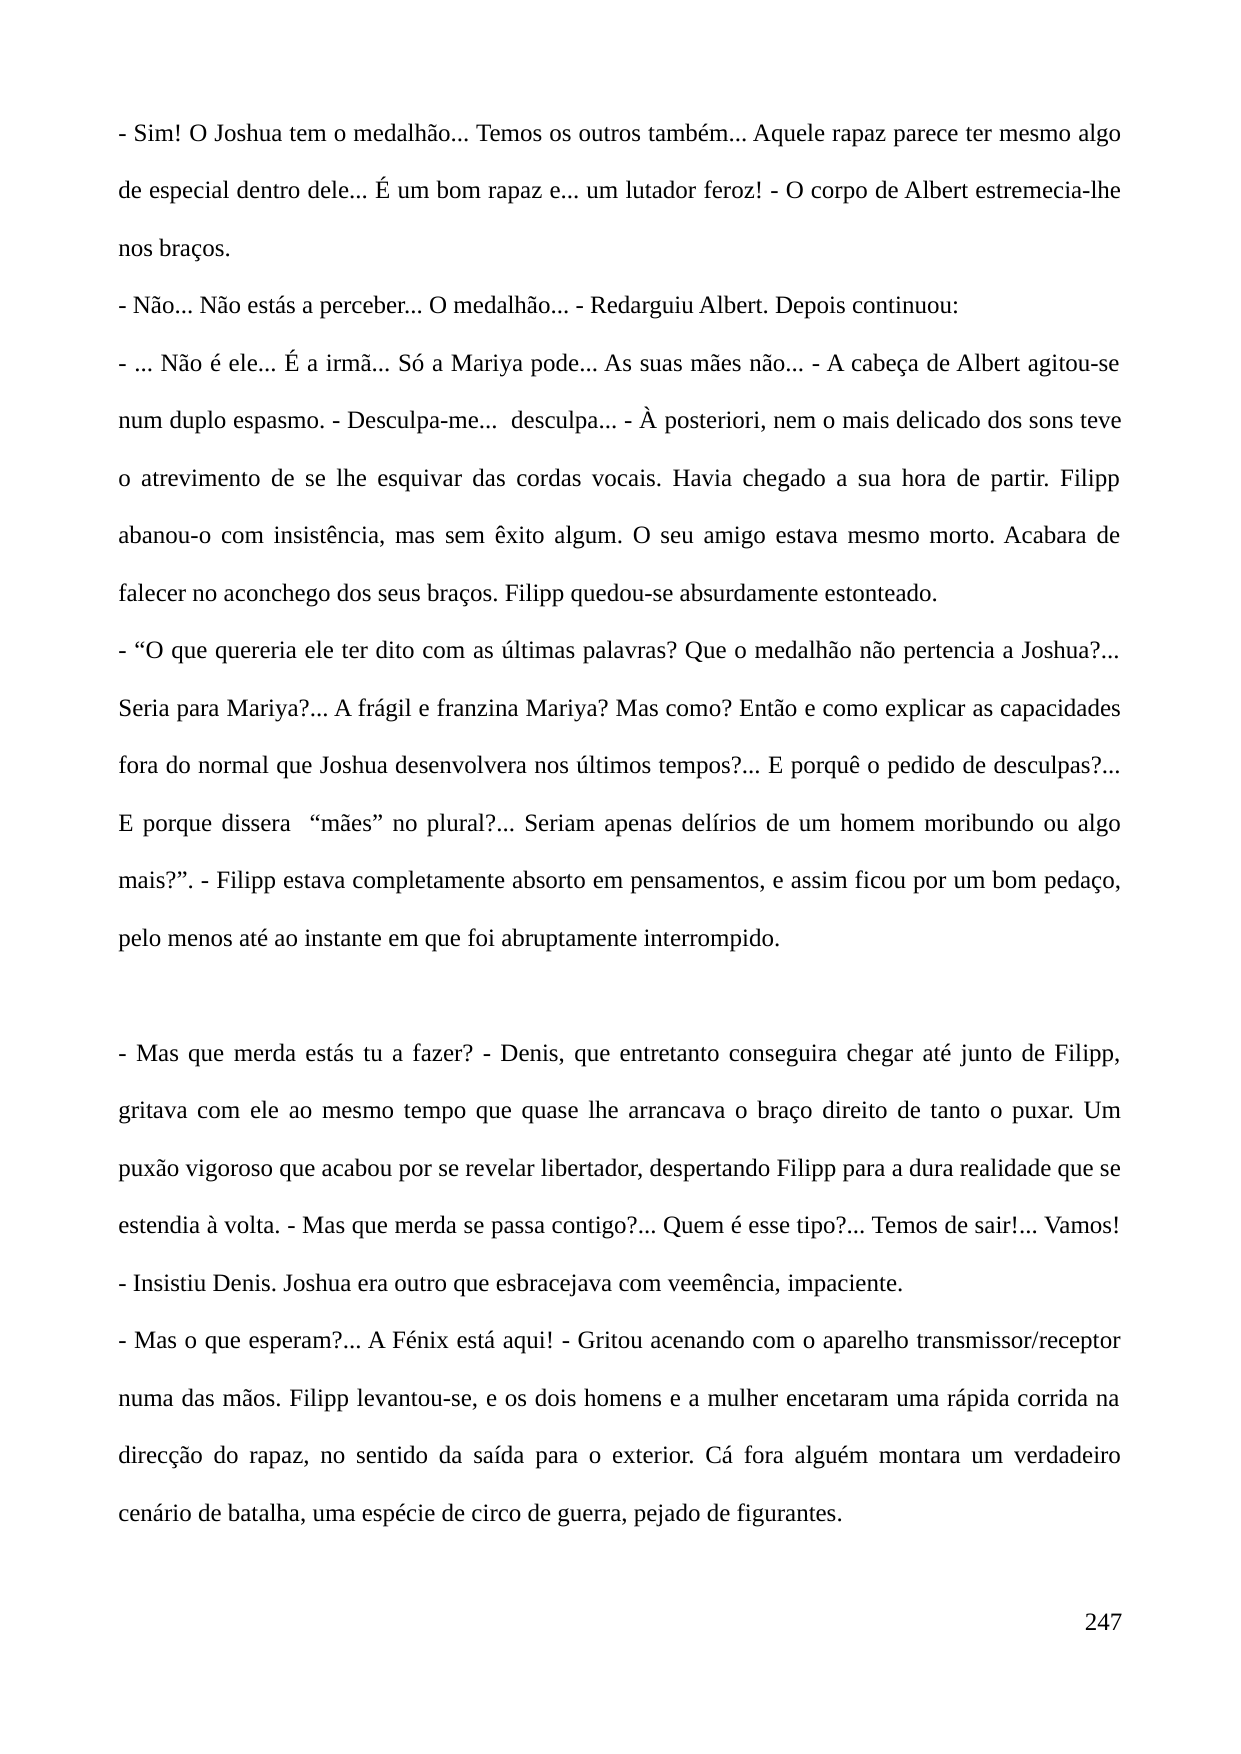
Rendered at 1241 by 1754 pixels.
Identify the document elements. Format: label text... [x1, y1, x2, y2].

text - Sim! O Joshua tem o medalhão... Temos os outros também... Aquele rapaz parece ter mesmo algo de especial dentro dele... É um bom rapaz e... um lutador feroz! - O corpo de Albert estremecia-lhe nos braços. [118, 118, 1122, 262]
text - Mas o que esperam?... A Fénix está aqui! - Gritou acenando com o aparelho transmissor/receptor numa das mãos. Filipp levantou-se, e os dois homens e a mulher encetaram uma rápida corrida na direcção do rapaz, no sentido da saída para o exterior. Cá fora alguém montara um verdadeiro cenário de batalha, uma espécie de circo de guerra, pejado de figurantes. [118, 1326, 1122, 1527]
text - “O que quereria ele ter dito com as últimas palavras? Que o medalhão não pertencia a Joshua?... Seria para Mariya?... A frágil e franzina Mariya? Mas como? Então e como explicar as capacidades fora do normal que Joshua desenvolvera nos últimos tempos?... E porquê o pedido de desculpas?... E porque dissera “mães” no plural?... Seriam apenas delírios de um homem moribundo ou algo mais?”. - Filipp estava completamente absorto em pensamentos, e assim ficou por um bom pedaço, pelo menos até ao instante em que foi abruptamente interrompido. [118, 636, 1122, 952]
text - ... Não é ele... É a irmã... Só a Mariya pode... As suas mães não... - A cabeça de Albert agitou-se num duplo espasmo. - Desculpa-me... desculpa... - À posteriori, nem o mais delicado dos sons teve o atrevimento de se lhe esquivar das cordas vocais. Havia chegado a sua hora de partir. Filipp abanou-o com insistência, mas sem êxito algum. O seu amigo estava mesmo morto. Acabara de falecer no aconchego dos seus braços. Filipp quedou-se absurdamente estonteado. [118, 348, 1122, 607]
text - Mas que merda estás tu a fazer? - Denis, que entretanto conseguira chegar até junto de Filipp, gritava com ele ao mesmo tempo que quase lhe arrancava o braço direito de tanto o puxar. Um puxão vigoroso que acabou por se revelar libertador, despertando Filipp para a dura realidade que se estendia à volta. - Mas que merda se passa contigo?... Quem é esse tipo?... Temos de sair!... Vamos! - Insistiu Denis. Joshua era outro que esbracejava com veemência, impaciente. [118, 1038, 1122, 1297]
text - Não... Não estás a perceber... O medalhão... - Redarguiu Albert. Depois continuou: [118, 291, 1122, 319]
